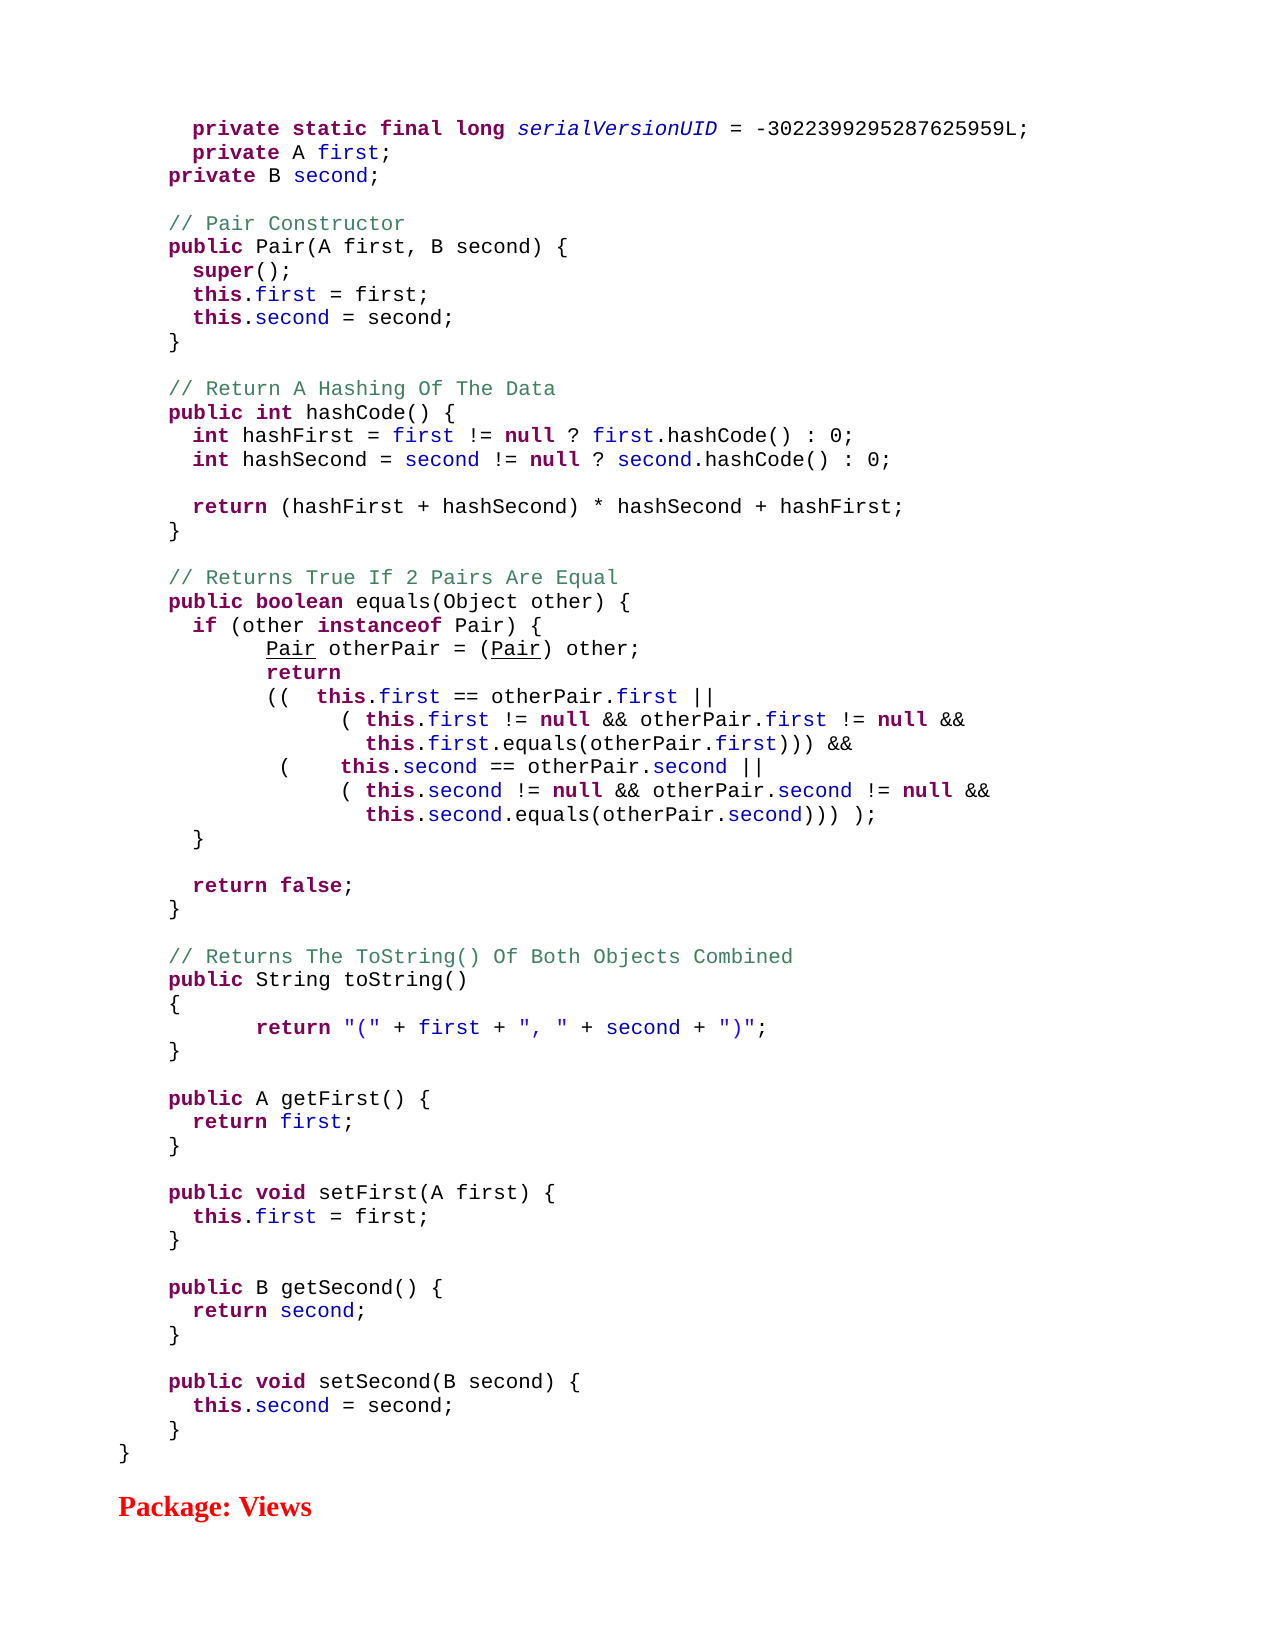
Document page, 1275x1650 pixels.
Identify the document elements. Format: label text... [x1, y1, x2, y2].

text } [118, 1135, 1157, 1158]
text ( this.second != null && otherPair.second != null && [118, 780, 1157, 804]
text this.second = second; [118, 307, 1157, 331]
text } [118, 1442, 1157, 1466]
text return "(" + first + ", " + second + ")"; [118, 1017, 1157, 1040]
text super(); [118, 260, 1157, 284]
text private A first; [118, 142, 1157, 165]
text this.second.equals(otherPair.second))) ); [118, 804, 1157, 827]
text this.first = first; [118, 1206, 1157, 1229]
text this.first = first; [118, 284, 1157, 307]
text public void setFirst(A first) { [118, 1182, 1157, 1206]
text // Returns True If 2 Pairs Are Equal [118, 567, 1157, 591]
text return [118, 662, 1157, 686]
text this.second = second; [118, 1395, 1157, 1419]
text } [118, 1229, 1157, 1253]
text int hashFirst = first != null ? first.hashCode() : 0; [118, 426, 1157, 449]
text // Return A Hashing Of The Data [118, 378, 1157, 402]
text Package: Views [118, 1489, 1157, 1523]
text } [118, 1040, 1157, 1064]
text int hashSecond = second != null ? second.hashCode() : 0; [118, 449, 1157, 473]
text public Pair(A first, B second) { [118, 236, 1157, 260]
text } [118, 898, 1157, 922]
text public B getSecond() { [118, 1277, 1157, 1300]
text public boolean equals(Object other) { [118, 591, 1157, 615]
text return second; [118, 1300, 1157, 1324]
text public void setSecond(B second) { [118, 1371, 1157, 1395]
text private B second; [118, 165, 1157, 189]
text // Returns The ToString() Of Both Objects Combined [118, 946, 1157, 969]
text ( this.first != null && otherPair.first != null && [118, 709, 1157, 733]
text } [118, 520, 1157, 544]
text public String toString() [118, 969, 1157, 993]
text } [118, 331, 1157, 354]
text Pair otherPair = (Pair) other; [118, 638, 1157, 662]
text { [118, 993, 1157, 1017]
text return (hashFirst + hashSecond) * hashSecond + hashFirst; [118, 496, 1157, 520]
text this.first.equals(otherPair.first))) && [118, 733, 1157, 757]
text } [118, 1419, 1157, 1442]
text private static final long serialVersionUID = -3022399295287625959L; [118, 118, 1157, 142]
text if (other instanceof Pair) { [118, 615, 1157, 638]
text return first; [118, 1111, 1157, 1135]
text } [118, 1324, 1157, 1348]
text // Pair Constructor [118, 213, 1157, 236]
text (( this.first == otherPair.first || [118, 686, 1157, 709]
text ( this.second == otherPair.second || [118, 757, 1157, 780]
text return false; [118, 875, 1157, 898]
text public int hashCode() { [118, 402, 1157, 426]
text public A getFirst() { [118, 1088, 1157, 1111]
text } [118, 827, 1157, 851]
